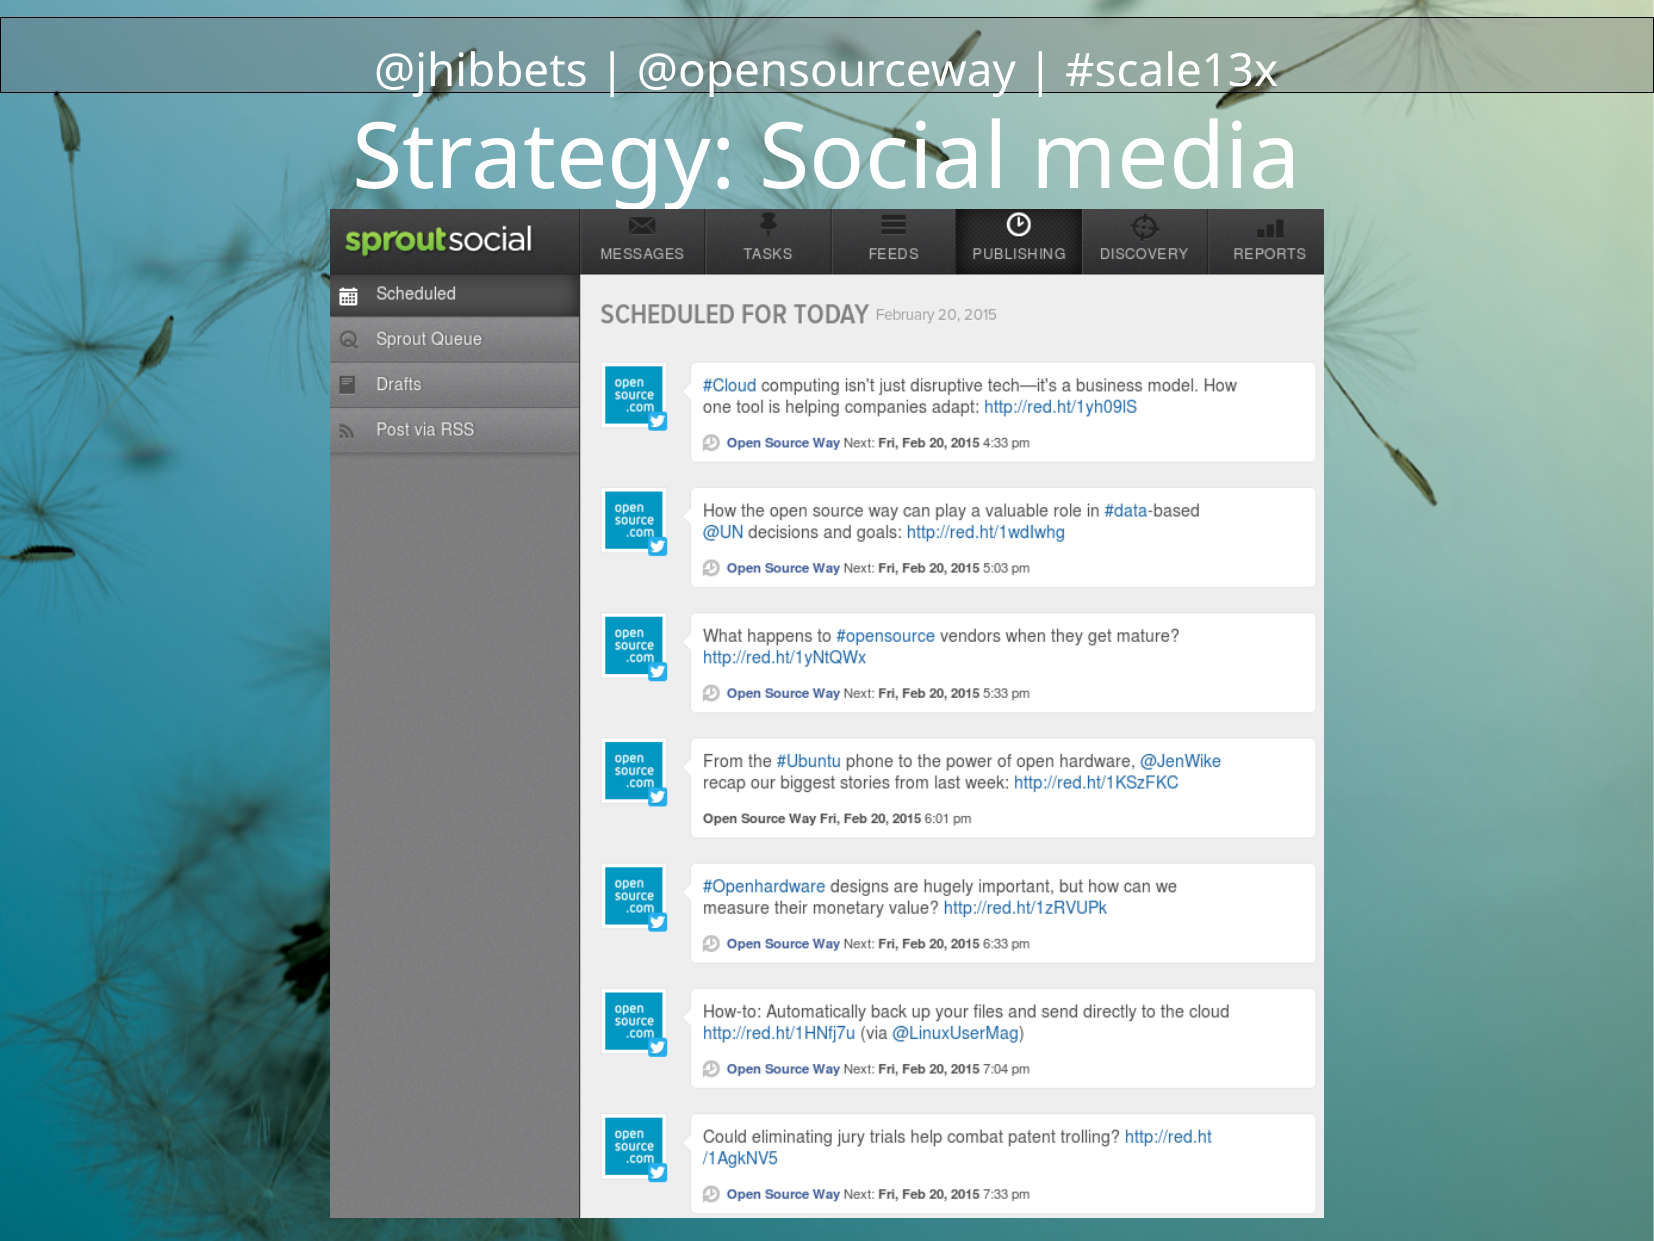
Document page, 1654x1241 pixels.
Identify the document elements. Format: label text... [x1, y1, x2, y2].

title Strategy: Social media [82, 49, 1571, 257]
picture [0, 93, 1654, 1241]
picture [0, 0, 1654, 17]
